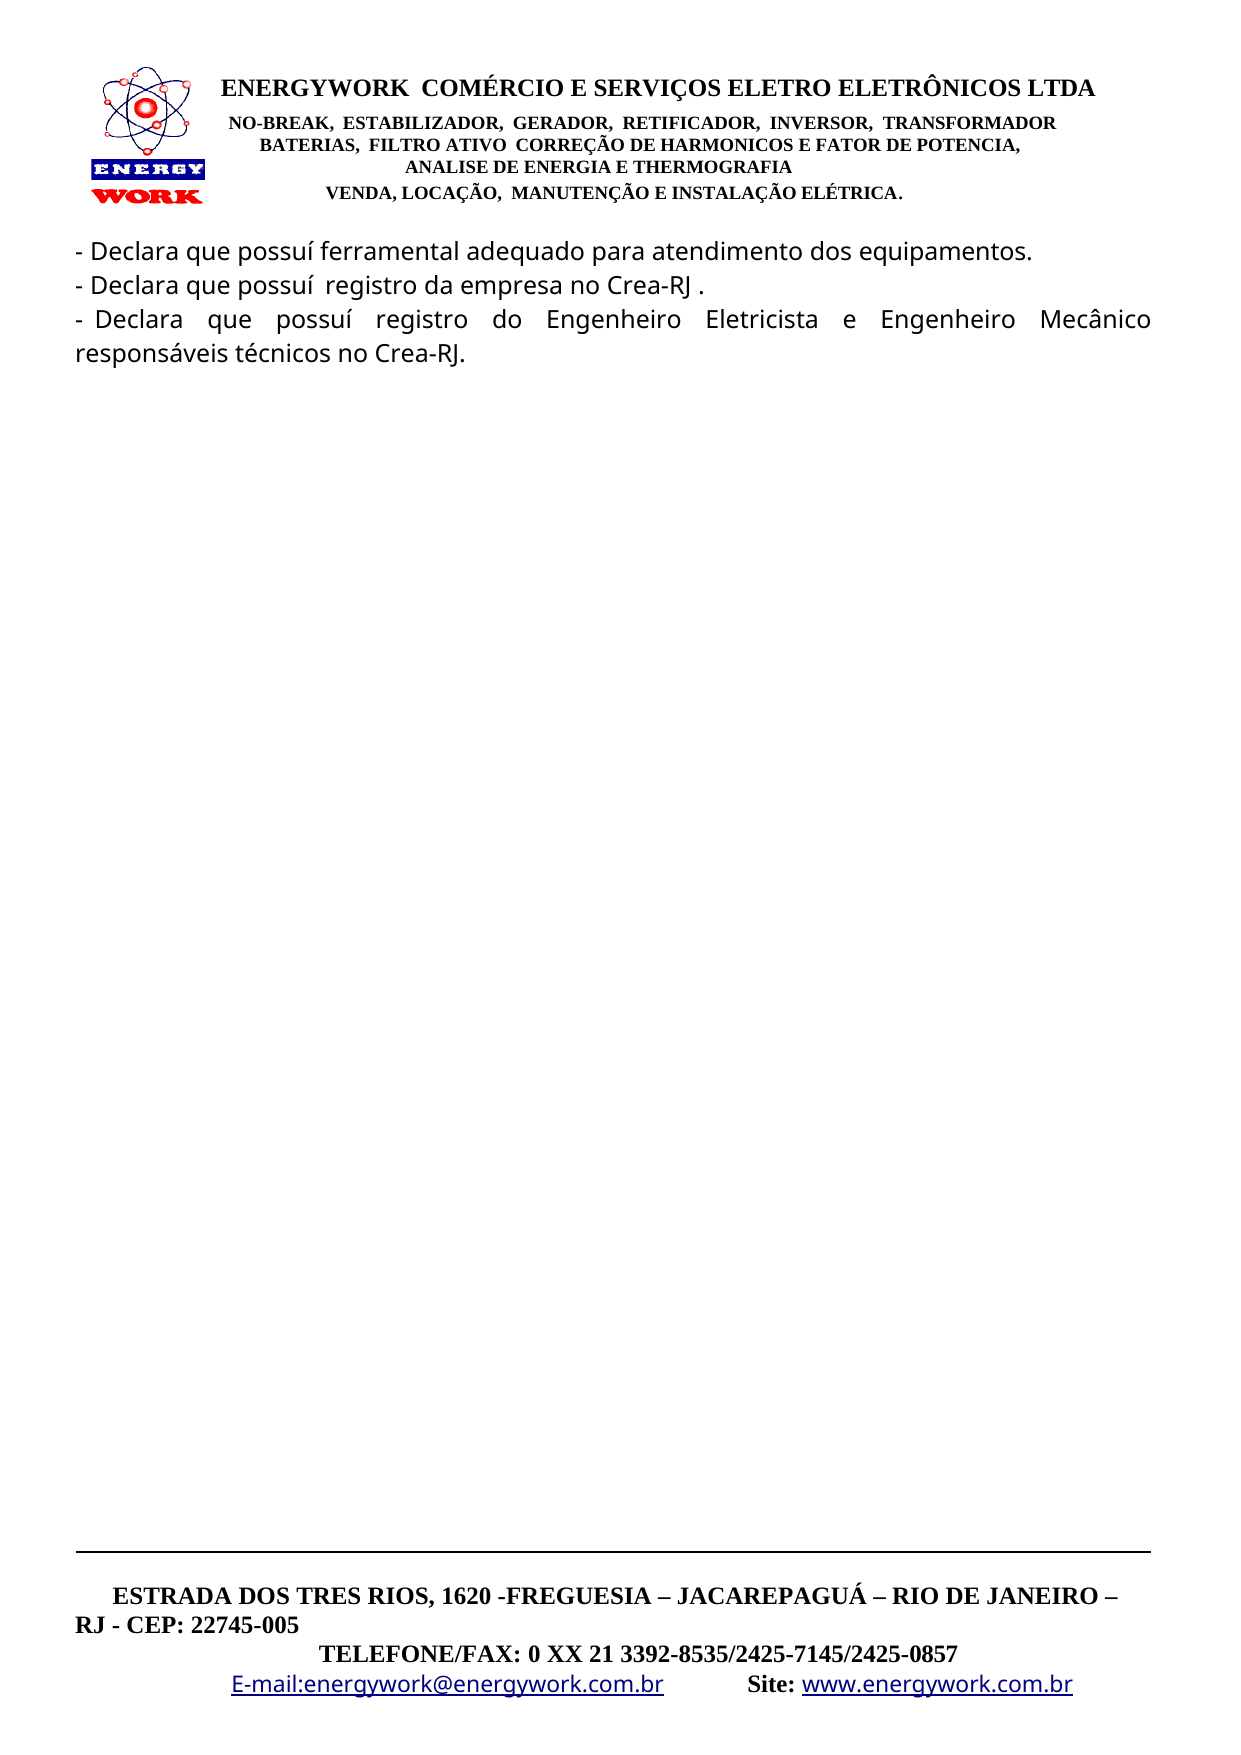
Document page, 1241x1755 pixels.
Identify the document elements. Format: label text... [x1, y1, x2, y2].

list Declara que possuí registro do Engenheiro Eletricista e Engenheiro Mecânico responsáveis técnicos no Crea-RJ. [75, 302, 1152, 370]
list Declara que possuí ferramental adequado para atendimento dos equipamentos. [75, 234, 1167, 268]
list Declara que possuí registro da empresa no Crea-RJ . [75, 268, 1167, 302]
